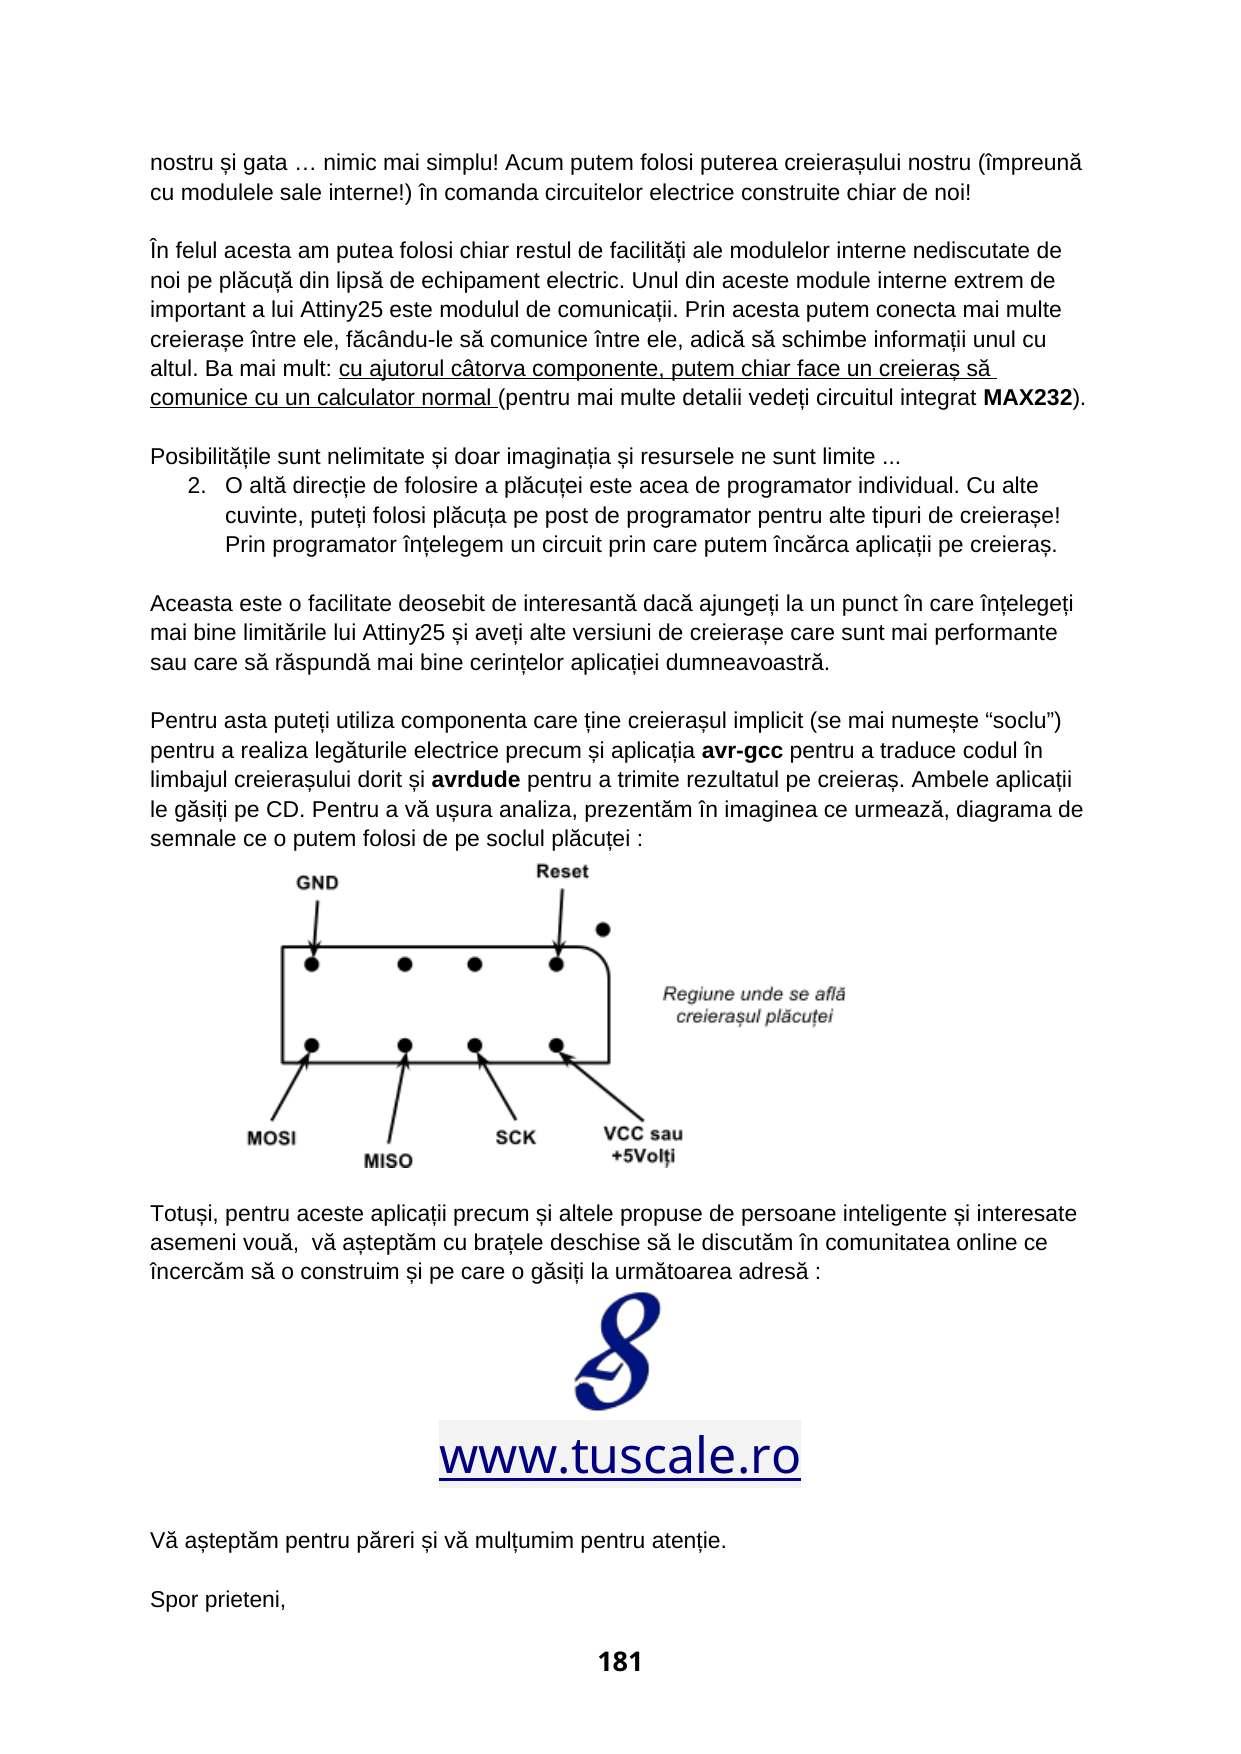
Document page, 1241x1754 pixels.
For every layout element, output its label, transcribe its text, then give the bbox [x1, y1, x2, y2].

text Pentru asta puteți utiliza componenta care ține creierașul implicit (se mai numește “soclu”) pentru a realiza legăturile electrice precum și aplicația avr-gcc pentru a traduce codul în limbajul creierașului dorit și avrdude pentru a trimite rezultatul pe creieraș. Ambele aplicații le găsiți pe CD. Pentru a vă ușura analiza, prezentăm în imaginea ce urmează, diagrama de semnale ce o putem folosi de pe soclul plăcuței : [150, 708, 1091, 851]
text Totuși, pentru aceste aplicații precum și altele propuse de persoane inteligente și interesate asemeni vouă, vă așteptăm cu brațele deschise să le discutăm în comunitatea online ce încercăm să o construim și pe care o găsiți la următoarea adresă : [150, 1200, 1091, 1285]
text Vă așteptăm pentru păreri și vă mulțumim pentru atenție. [150, 1528, 1091, 1554]
picture [570, 1288, 671, 1417]
text Aceasta este o facilitate deosebit de interesantă dacă ajungeți la un punct în care înțelegeți mai bine limitările lui Attiny25 și aveți alte versiuni de creierașe care sunt mai performante sau care să răspundă mai bine cerințelor aplicației dumneavoastră. [150, 591, 1091, 675]
text nostru și gata … nimic mai simplu! Acum putem folosi puterea creierașului nostru (împreună cu modulele sale interne!) în comanda circuitelor electrice construite chiar de noi! [150, 150, 1091, 205]
picture [225, 855, 846, 1168]
text În felul acesta am putea folosi chiar restul de facilități ale modulelor interne nediscutate de noi pe plăcuță din lipsă de echipament electric. Unul din aceste module interne extrem de important a lui Attiny25 este modulul de comunicații. Prin acesta putem conecta mai multe creierașe între ele, făcându-le să comunice între ele, adică să schimbe informații unul cu altul. Ba mai mult: cu ajutorul câtorva componente, putem chiar face un creieraș să comunice cu un calculator normal (pentru mai multe detalii vedeți circuitul integrat MAX232). [150, 238, 1091, 411]
text Spor prieteni, [150, 1587, 1091, 1612]
list O altă direcție de folosire a plăcuței este acea de programator individual. Cu alte cuvinte, puteți folosi plăcuța pe post de programator pentru alte tipuri de creierașe! Prin programator înțelegem un circuit prin care putem încărca aplicații pe creieraș. [187, 473, 1091, 557]
text www.tuscale.ro [150, 1420, 1091, 1488]
text Posibilitățile sunt nelimitate și doar imaginația și resursele ne sunt limite ... [150, 444, 1091, 469]
